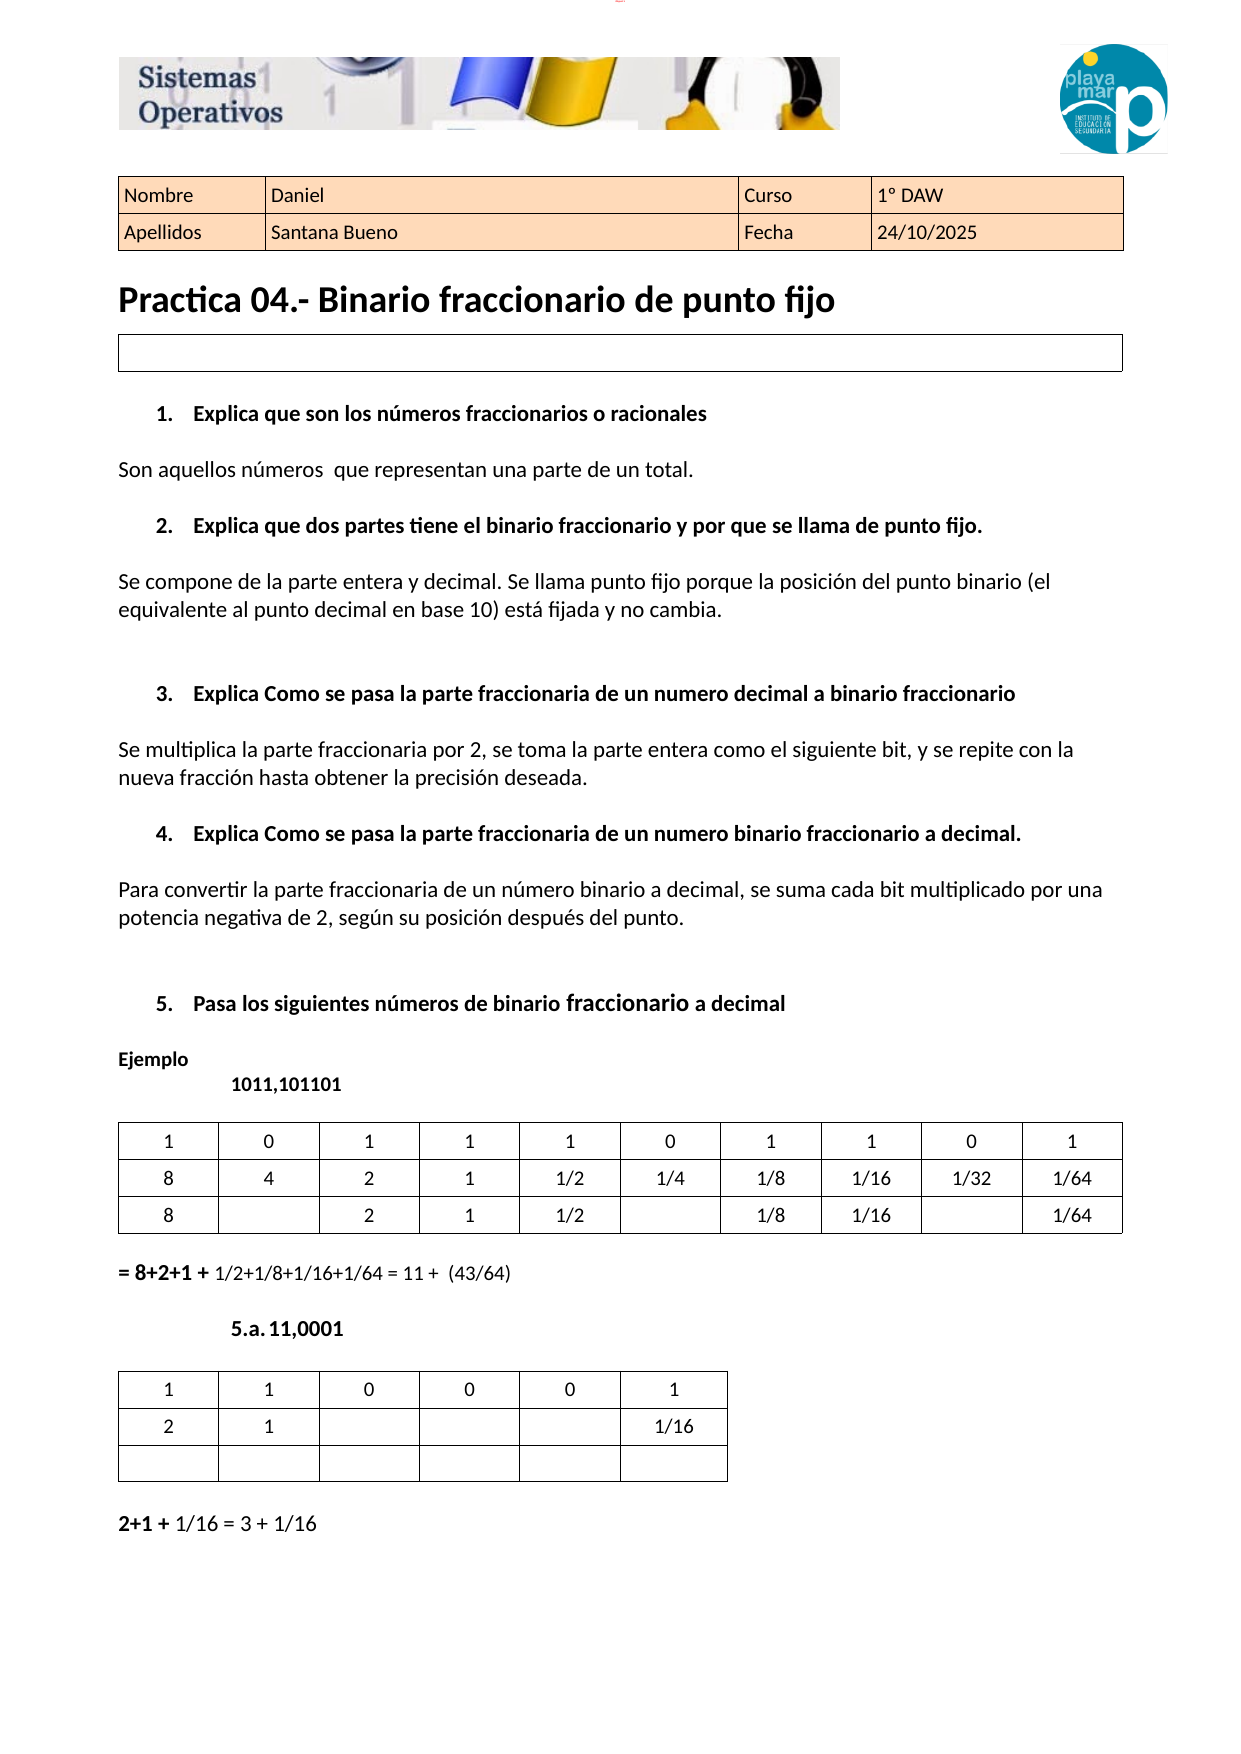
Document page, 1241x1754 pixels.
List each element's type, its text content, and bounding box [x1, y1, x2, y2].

table_cell 1 [420, 1197, 519, 1233]
table_cell [320, 1446, 419, 1481]
table_cell 1/64 [1023, 1160, 1122, 1196]
list 11,0001 [231, 1314, 1122, 1342]
text Para convertir la parte fraccionaria de un número binario a decimal, se suma cada bit multiplicado por una potencia negativa de 2, según su posición después del punto. [118, 875, 1122, 931]
table_cell [621, 1197, 720, 1233]
table_cell 1/2 [520, 1160, 620, 1196]
table_cell [420, 1409, 519, 1444]
table_header Daniel [266, 177, 738, 213]
picture [1100, 88, 1105, 97]
table_header 0 [621, 1123, 720, 1159]
table_cell 8 [119, 1160, 218, 1196]
picture [1124, 44, 1168, 85]
picture [1108, 88, 1113, 97]
table_cell 8 [119, 1197, 218, 1233]
list Explica que dos partes tiene el binario fraccionario y por que se llama de punto fijo. [156, 511, 1122, 539]
table_header Nombre [119, 177, 265, 213]
table_cell 2 [119, 1409, 218, 1444]
picture [1060, 44, 1104, 86]
table_cell 4 [219, 1160, 319, 1196]
table_cell 1/8 [721, 1160, 821, 1196]
table_header 0 [320, 1372, 419, 1407]
text Se compone de la parte entera y decimal. Se llama punto fijo porque la posición del punto binario (el equivalente al punto decimal en base 10) está fijada y no cambia. [118, 567, 1122, 623]
table_cell 1/16 [822, 1197, 921, 1233]
table_cell [922, 1197, 1022, 1233]
table_header 1 [219, 1372, 319, 1407]
table_cell 1/16 [822, 1160, 921, 1196]
table_cell 1 [219, 1409, 319, 1444]
table_header 1º DAW [872, 177, 1123, 213]
table_cell [320, 1409, 419, 1444]
table_cell [219, 1197, 319, 1233]
table_header 0 [520, 1372, 620, 1407]
table_cell Apellidos [119, 214, 265, 250]
table_cell [119, 1446, 218, 1481]
table_cell [621, 1446, 727, 1481]
text Son aquellos números que representan una parte de un total. [118, 455, 1122, 483]
table_header 0 [922, 1123, 1022, 1159]
table_cell Fecha [739, 214, 871, 250]
table_cell 1/4 [621, 1160, 720, 1196]
table_cell [420, 1446, 519, 1481]
table_cell 1/64 [1023, 1197, 1122, 1233]
table_cell [219, 1446, 319, 1481]
table_header 1 [520, 1123, 620, 1159]
table_header 1 [1023, 1123, 1122, 1159]
table_header 1 [721, 1123, 821, 1159]
picture [1060, 101, 1113, 154]
text Se multiplica la parte fraccionaria por 2, se toma la parte entera como el siguiente bit, y se repite con la nueva fracción hasta obtener la precisión deseada. [118, 735, 1122, 791]
table_header 1 [119, 1123, 218, 1159]
picture [1070, 75, 1075, 84]
table_header 1 [320, 1123, 419, 1159]
table_header 0 [219, 1123, 319, 1159]
table_cell [520, 1446, 620, 1481]
table_cell 1/16 [621, 1409, 727, 1444]
table_header 1 [420, 1123, 519, 1159]
subtitle Practica 04.- Binario fraccionario de punto fijo [118, 275, 1122, 322]
table_header 1 [119, 1372, 218, 1407]
table_cell 1 [420, 1160, 519, 1196]
table_cell [520, 1409, 620, 1444]
list Explica Como se pasa la parte fraccionaria de un numero decimal a binario fraccionario [156, 679, 1122, 707]
text = 8+2+1 + 1/2+1/8+1/16+1/64 = 11 + (43/64) [118, 1258, 1122, 1286]
table_header 1 [822, 1123, 921, 1159]
table_cell 2 [320, 1197, 419, 1233]
list Pasa los siguientes números de binario fraccionario a decimal [156, 987, 1122, 1018]
list 1011,101101 [193, 1071, 1122, 1097]
table_cell 2 [320, 1160, 419, 1196]
picture [1095, 75, 1103, 90]
table_header Curso [739, 177, 871, 213]
text Ejemplo [118, 1046, 1122, 1071]
table_header 0 [420, 1372, 519, 1407]
picture [1115, 87, 1168, 154]
text 2+1 + 1/16 = 3 + 1/16 [118, 1509, 1122, 1538]
list Explica que son los números fraccionarios o racionales [156, 399, 1122, 427]
table_cell 1/32 [922, 1160, 1022, 1196]
table_cell 1/2 [520, 1197, 620, 1233]
table_cell 24/10/2025 [872, 214, 1123, 250]
picture [1079, 88, 1093, 97]
picture [119, 57, 840, 130]
table_cell Santana Bueno [266, 214, 738, 250]
table_header 1 [621, 1372, 727, 1407]
table_cell 1/8 [721, 1197, 821, 1233]
list Explica Como se pasa la parte fraccionaria de un numero binario fraccionario a decimal. [156, 819, 1122, 847]
